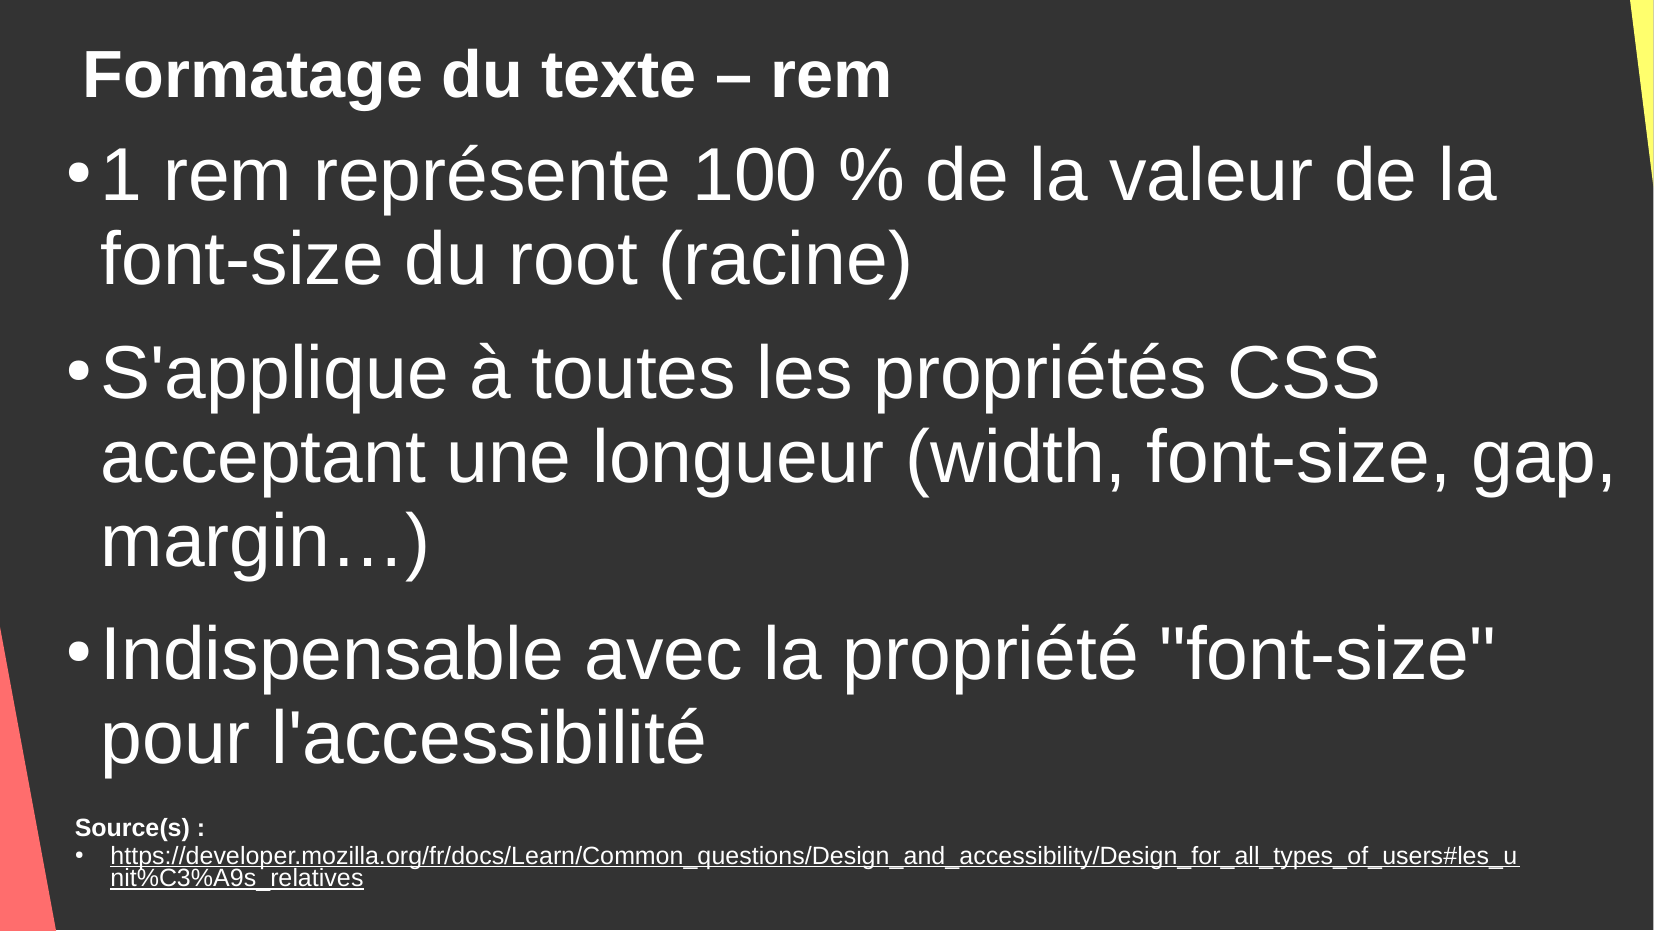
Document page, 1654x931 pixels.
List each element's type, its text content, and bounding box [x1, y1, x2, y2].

text_box Source(s) : https://developer.mozilla.org/fr/docs/Learn/Common_questions/Design_and_accessibility/Design_for_all_types_of_users#les_unit%C3%A9s_relatives [60, 806, 1546, 910]
text_box [1630, 0, 1654, 192]
title Formatage du texte – rem [82, 37, 1571, 132]
text_box [0, 626, 57, 931]
subtitle 1 rem représente 100 % de la valeur de la font-size du root (racine) S'applique à toutes les propriétés CSS acceptant une longueur (width, font-size, gap, margin…) Indispensable avec la propriété "font-size" pour l'accessibilité [65, 132, 1642, 780]
